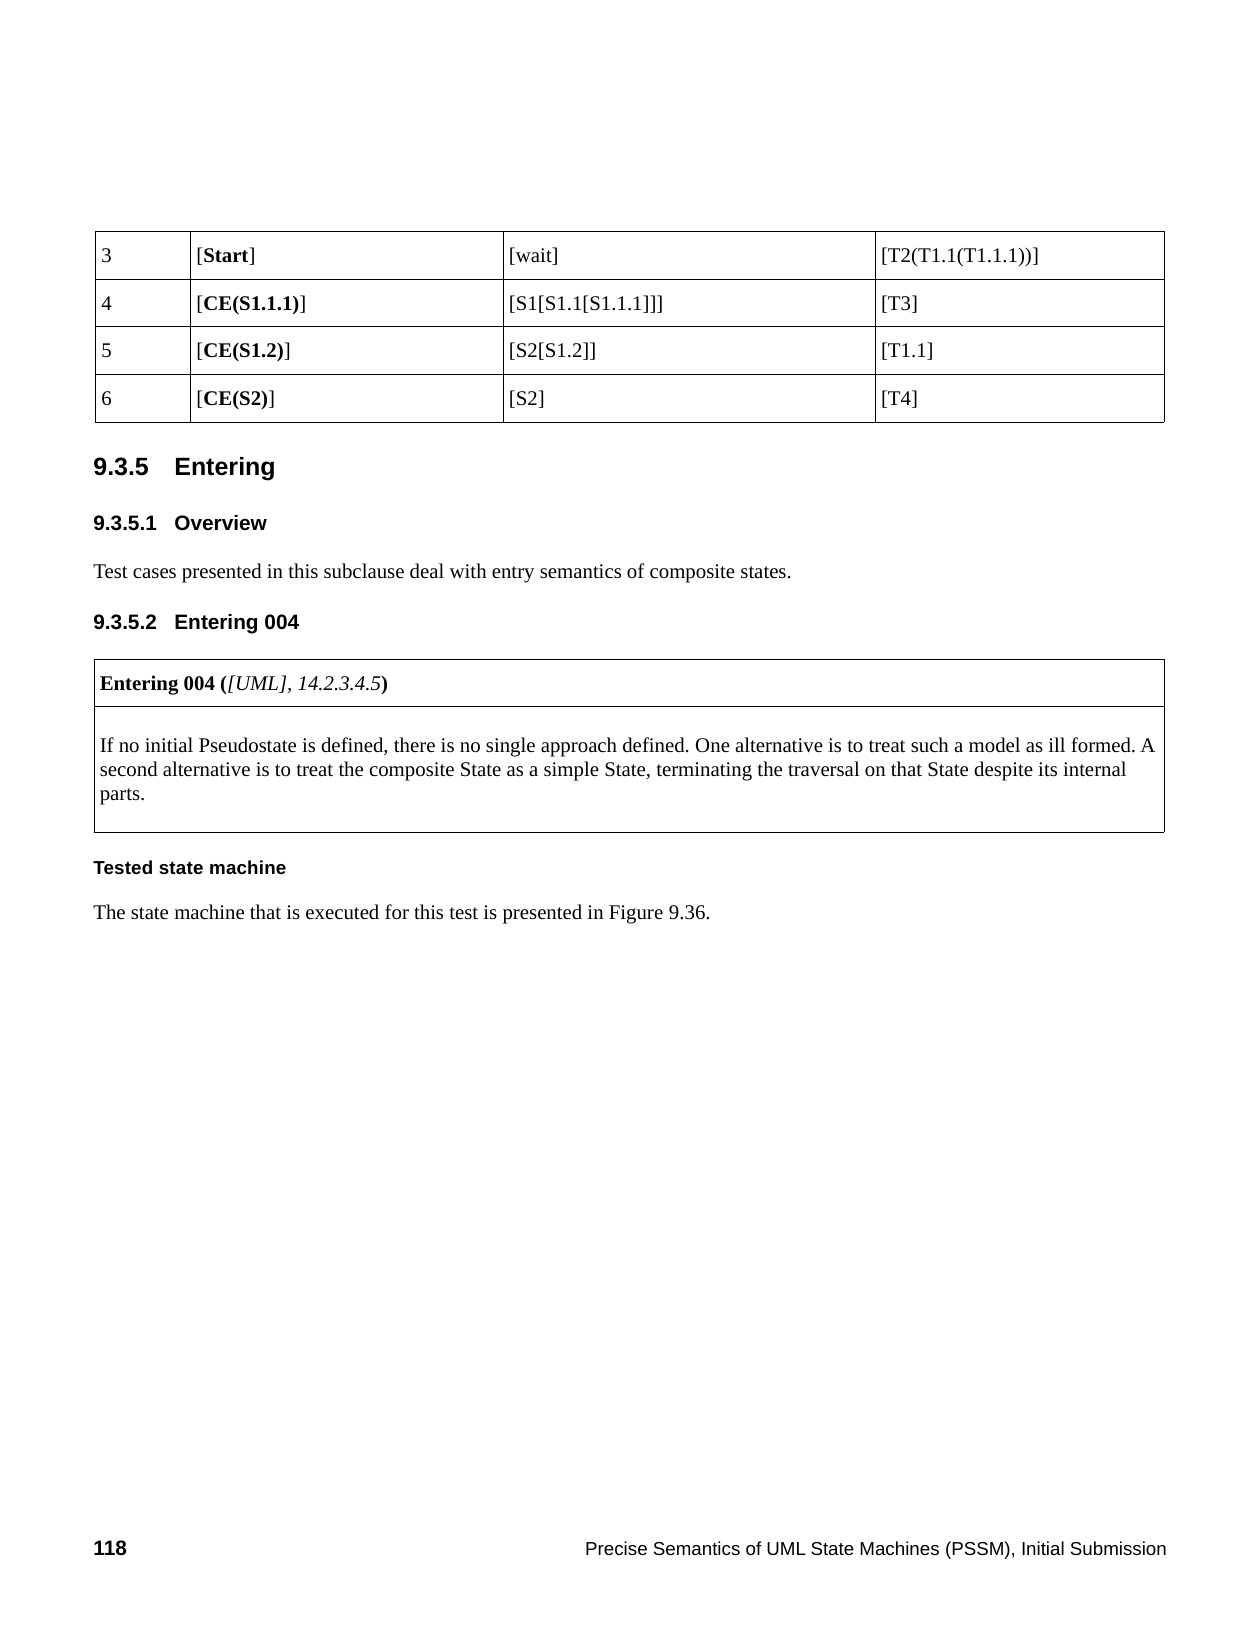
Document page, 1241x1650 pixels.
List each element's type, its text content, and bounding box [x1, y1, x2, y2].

table_cell [CE(S2)] [191, 375, 503, 422]
table_cell [S2[S1.2]] [504, 327, 875, 374]
table_cell 3 [96, 232, 190, 279]
table_cell [T4] [876, 375, 1164, 422]
table_header Entering 004 ([UML], 14.2.3.4.5) [95, 660, 1164, 706]
subtitle Entering [93, 451, 1164, 480]
table_cell If no initial Pseudostate is defined, there is no single approach defined. One alternative is to treat such a model as ill formed. A second alternative is to treat the composite State as a simple State, terminating the traversal on that State despite its internal parts. [95, 707, 1164, 832]
text Test cases presented in this subclause deal with entry semantics of composite states. [93, 559, 1164, 583]
table_cell [CE(S1.2)] [191, 327, 503, 374]
subtitle Tested state machine [93, 857, 1164, 879]
table_cell [Start] [191, 232, 503, 279]
table_cell [CE(S1.1.1)] [191, 280, 503, 326]
table_cell 5 [96, 327, 190, 374]
table_cell [T2(T1.1(T1.1.1))] [876, 232, 1164, 279]
table_cell [S1[S1.1[S1.1.1]]] [504, 280, 875, 326]
table_cell [T1.1] [876, 327, 1164, 374]
table_cell 4 [96, 280, 190, 326]
table_cell [S2] [504, 375, 875, 422]
text The state machine that is executed for this test is presented in Figure 9.36. [93, 900, 1164, 924]
subtitle Entering 004 [93, 608, 1164, 633]
subtitle Overview [93, 509, 1164, 534]
table_cell [T3] [876, 280, 1164, 326]
table_cell 6 [96, 375, 190, 422]
table_cell [wait] [504, 232, 875, 279]
